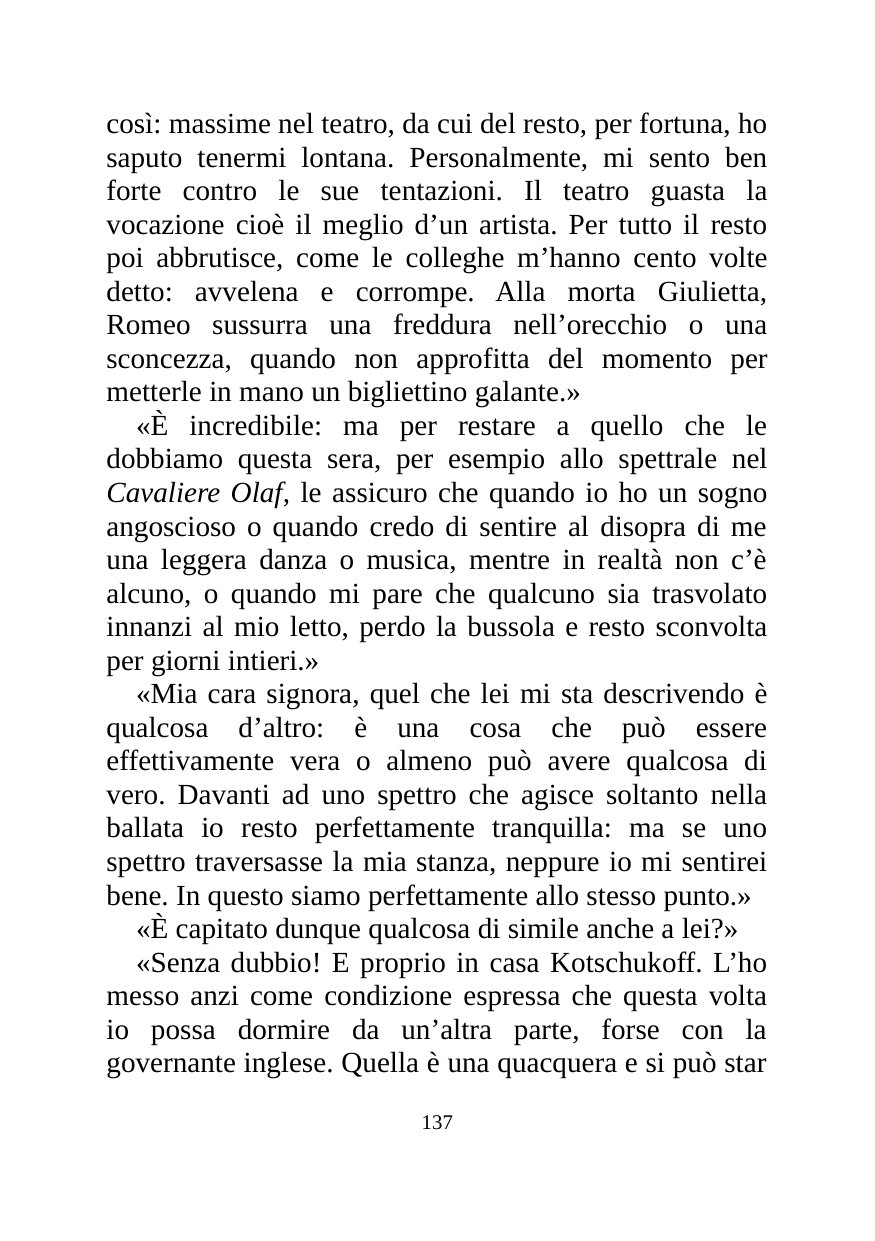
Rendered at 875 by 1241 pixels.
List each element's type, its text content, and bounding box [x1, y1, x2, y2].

text così: massime nel teatro, da cui del resto, per fortuna, ho saputo tenermi lontana. Personalmente, mi sento ben forte contro le sue tentazioni. Il teatro guasta la vocazione cioè il meglio d’un artista. Per tutto il resto poi abbrutisce, come le colleghe m’hanno cento volte detto: avvelena e corrompe. Alla morta Giulietta, Romeo sussurra una freddura nell’orecchio o una sconcezza, quando non approfitta del momento per metterle in mano un bigliettino galante.» [106, 106, 768, 408]
text «Mia cara signora, quel che lei mi sta descrivendo è qualcosa d’altro: è una cosa che può essere effettivamente vera o almeno può avere qualcosa di vero. Davanti ad uno spettro che agisce soltanto nella ballata io resto perfettamente tranquilla: ma se uno spettro traversasse la mia stanza, neppure io mi sentirei bene. In questo siamo perfettamente allo stesso punto.» [106, 676, 768, 911]
text «È incredibile: ma per restare a quello che le dobbiamo questa sera, per esempio allo spettrale nel Cavaliere Olaf, le assicuro che quando io ho un sogno angoscioso o quando credo di sentire al disopra di me una leggera danza o musica, mentre in realtà non c’è alcuno, o quando mi pare che qualcuno sia trasvolato innanzi al mio letto, perdo la bussola e resto sconvolta per giorni intieri.» [106, 408, 768, 676]
text «È capitato dunque qualcosa di simile anche a lei?» [106, 911, 768, 945]
text «Senza dubbio! E proprio in casa Kotschukoff. L’ho messo anzi come condizione espressa che questa volta io possa dormire da un’altra parte, forse con la governante inglese. Quella è una quacquera e si può star [106, 945, 768, 1079]
